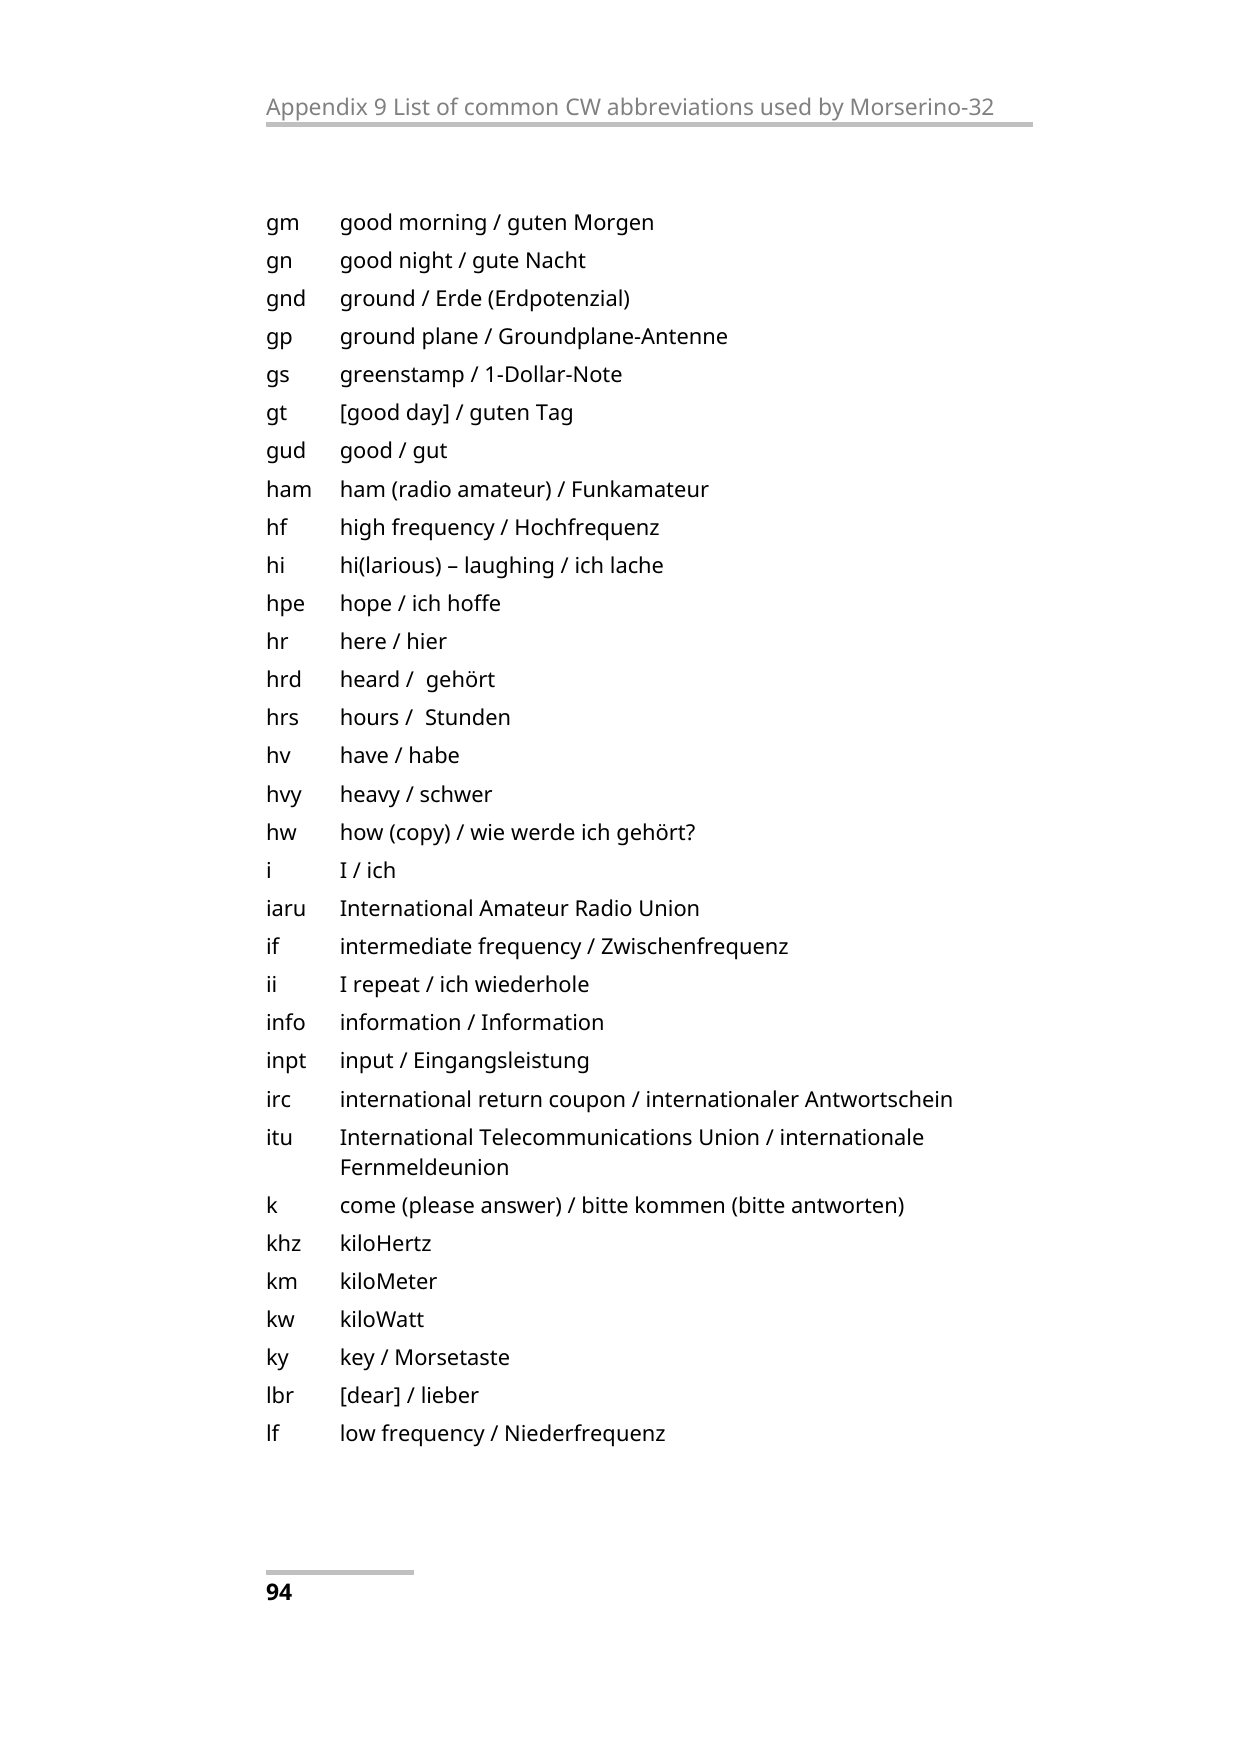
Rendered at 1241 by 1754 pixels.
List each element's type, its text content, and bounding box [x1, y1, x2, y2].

text iaru International Amateur Radio Union [266, 893, 1033, 923]
text ham ham (radio amateur) / Funkamateur [266, 474, 1033, 503]
text hf high frequency / Hochfrequenz [266, 512, 1033, 542]
text lbr [dear] / lieber [266, 1380, 1033, 1410]
text hr here / hier [266, 626, 1033, 656]
text gm good morning / guten Morgen [266, 207, 1033, 237]
text gt [good day] / guten Tag [266, 397, 1033, 427]
text gnd ground / Erde (Erdpotenzial) [266, 283, 1033, 313]
text km kiloMeter [266, 1266, 1033, 1296]
text ii I repeat / ich wiederhole [266, 969, 1033, 999]
text gud good / gut [266, 436, 1033, 465]
text hi hi(larious) – laughing / ich lache [266, 550, 1033, 580]
text lf low frequency / Niederfrequenz [266, 1418, 1033, 1448]
text hrd heard / gehört [266, 664, 1033, 694]
text hv have / habe [266, 741, 1033, 770]
text hvy heavy / schwer [266, 779, 1033, 808]
text gs greenstamp / 1-Dollar-Note [266, 359, 1033, 389]
text k come (please answer) / bitte kommen (bitte antworten) [266, 1190, 1033, 1219]
text i I / ich [266, 855, 1033, 885]
text gp ground plane / Groundplane-Antenne [266, 321, 1033, 351]
text itu International Telecommunications Union / internationale Fernmeldeunion [266, 1122, 1033, 1181]
text info information / Information [266, 1007, 1033, 1037]
text hrs hours / Stunden [266, 702, 1033, 732]
text hw how (copy) / wie werde ich gehört? [266, 817, 1033, 847]
text gn good night / gute Nacht [266, 245, 1033, 275]
text khz kiloHertz [266, 1228, 1033, 1258]
text irc international return coupon / internationaler Antwortschein [266, 1084, 1033, 1113]
text if intermediate frequency / Zwischenfrequenz [266, 931, 1033, 961]
text inpt input / Eingangsleistung [266, 1046, 1033, 1075]
text kw kiloWatt [266, 1304, 1033, 1334]
text ky key / Morsetaste [266, 1342, 1033, 1372]
text hpe hope / ich hoffe [266, 588, 1033, 618]
